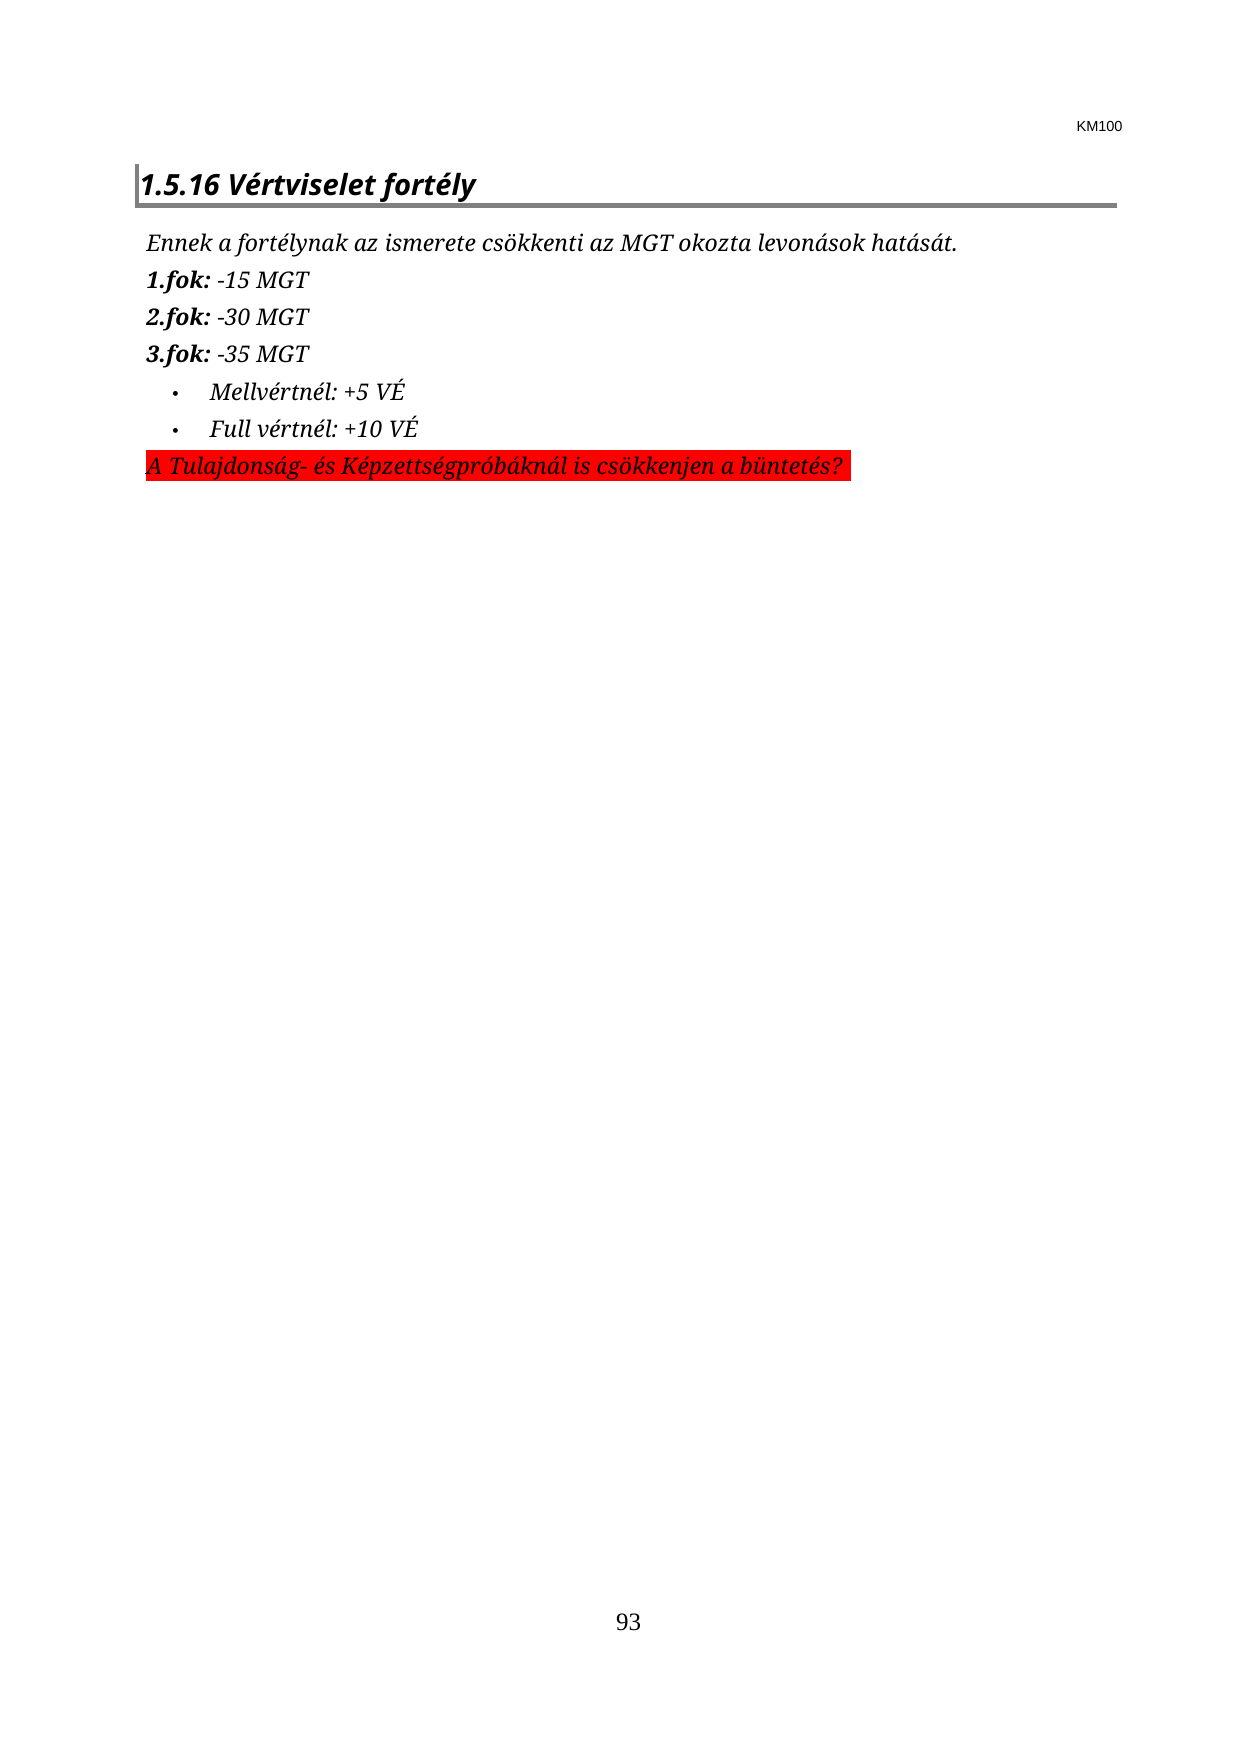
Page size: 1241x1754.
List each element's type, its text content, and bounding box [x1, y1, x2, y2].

text 3.fok: -35 MGT [134, 338, 1122, 369]
list Mellvértnél: +5 VÉ [172, 375, 1122, 407]
text A Tulajdonság- és Képzettségpróbáknál is csökkenjen a büntetés? [134, 450, 1122, 481]
subtitle Vértviselet fortély [139, 164, 1122, 204]
text 2.fok: -30 MGT [134, 301, 1122, 332]
text 1.fok: -15 MGT [134, 264, 1122, 295]
list Full vértnél: +10 VÉ [172, 413, 1122, 444]
text Ennek a fortélynak az ismerete csökkenti az MGT okozta levonások hatását. [134, 227, 1122, 258]
